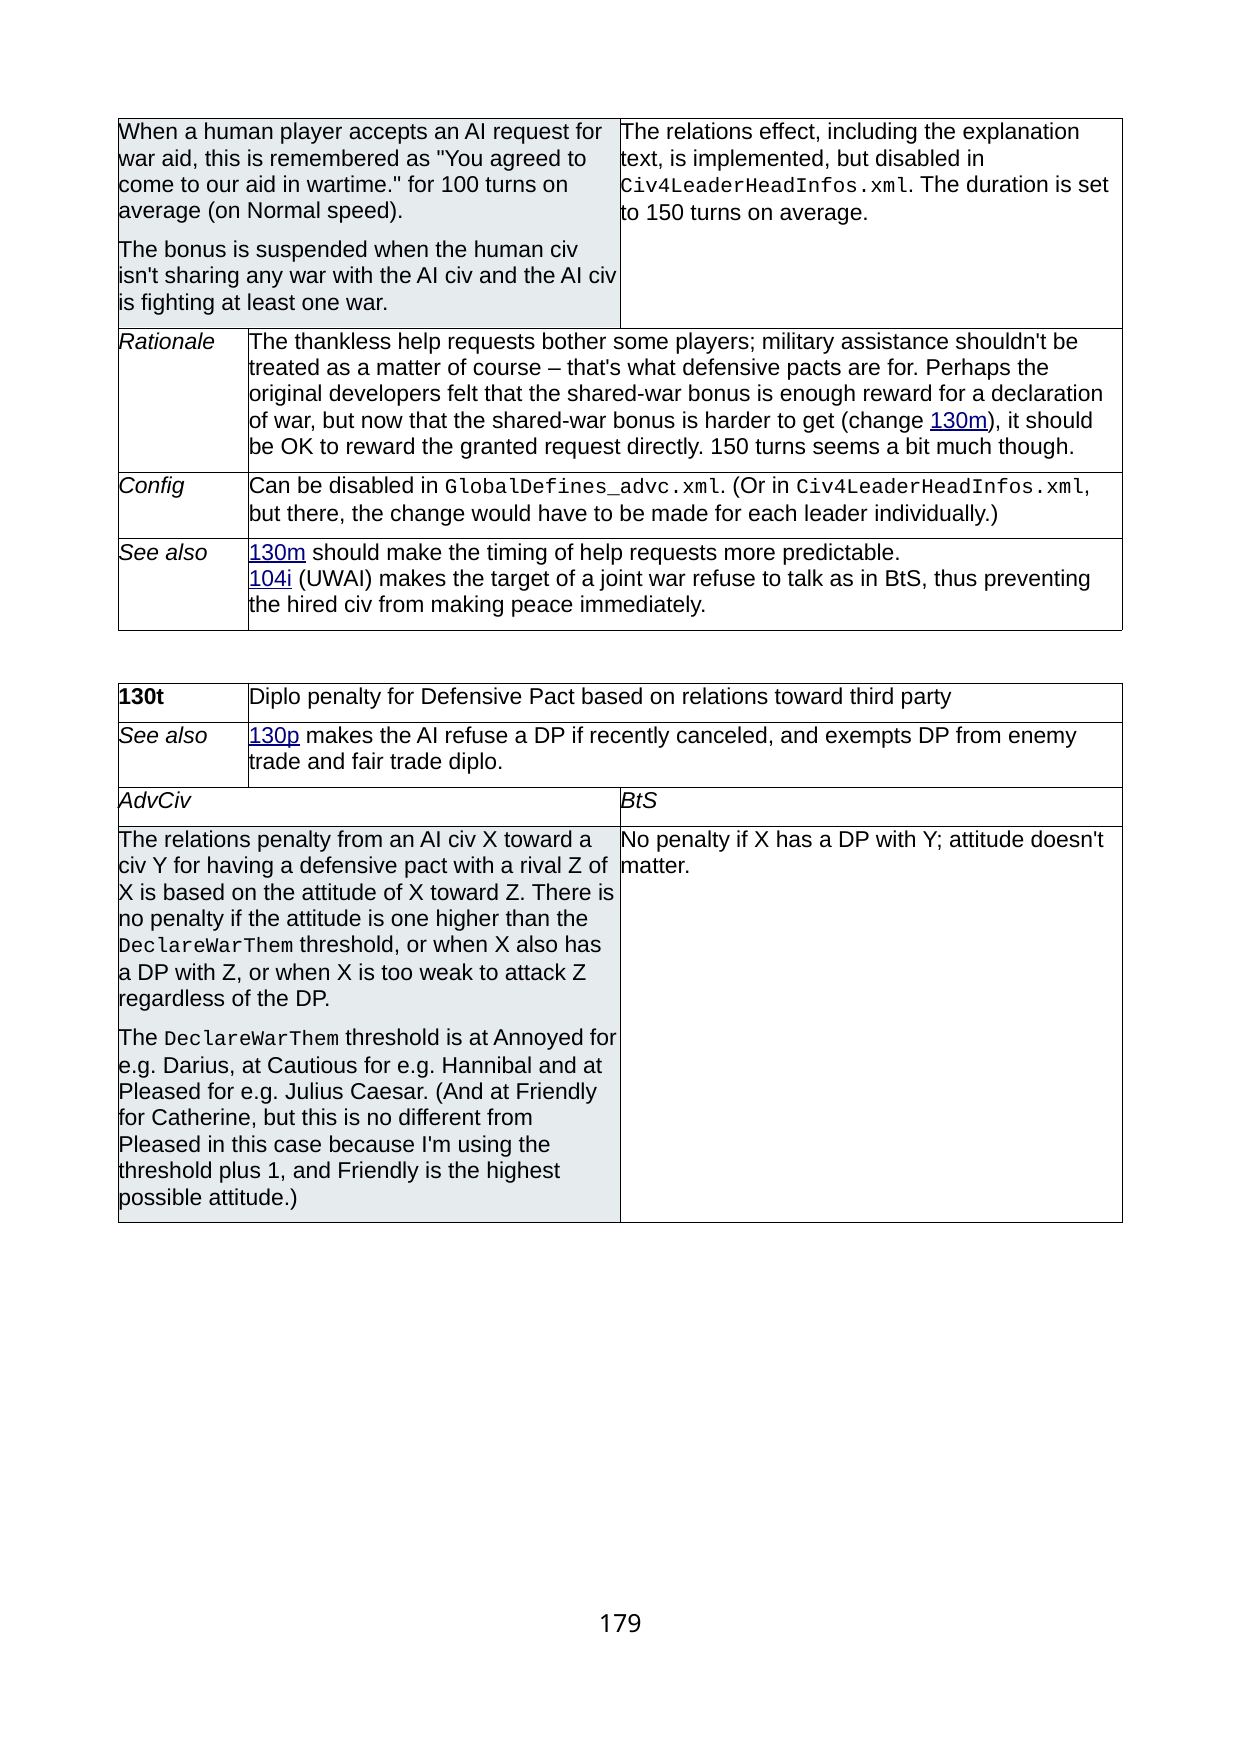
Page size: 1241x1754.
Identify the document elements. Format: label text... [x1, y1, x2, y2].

table_cell Config [119, 473, 248, 538]
table_cell See also [119, 723, 248, 787]
table_cell Rationale [119, 329, 248, 472]
table_cell BtS [621, 788, 1122, 826]
table_cell 130p makes the AI refuse a DP if recently canceled, and exempts DP from enemy trade and fair trade diplo. [249, 723, 1122, 787]
table_cell Can be disabled in GlobalDefines_advc.xml. (Or in Civ4LeaderHeadInfos.xml, but there, the change would have to be made for each leader individually.) [249, 473, 1122, 538]
table_cell 130m should make the timing of help requests more predictable. 104i (UWAI) makes the target of a joint war refuse to talk as in BtS, thus preventing the hired civ from making peace immediately. [249, 539, 1122, 630]
table_cell No penalty if X has a DP with Y; attitude doesn't matter. [621, 827, 1122, 1222]
table_cell The relations effect, including the explanation text, is implemented, but disabled in Civ4LeaderHeadInfos.xml. The duration is set to 150 turns on average. [621, 119, 1122, 327]
table_cell The thankless help requests bother some players; military assistance shouldn't be treated as a matter of course – that's what defensive pacts are for. Perhaps the original developers felt that the shared-war bonus is enough reward for a declaration of war, but now that the shared-war bonus is harder to get (change 130m), it should be OK to reward the granted request directly. 150 turns seems a bit much though. [249, 329, 1122, 472]
table_header 130t [119, 684, 248, 722]
table_header Diplo penalty for Defensive Pact based on relations toward third party [249, 684, 1122, 722]
table_cell When a human player accepts an AI request for war aid, this is remembered as "You agreed to come to our aid in wartime." for 100 turns on average (on Normal speed). The bonus is suspended when the human civ isn't sharing any war with the AI civ and the AI civ is fighting at least one war. [119, 119, 620, 327]
table_cell The relations penalty from an AI civ X toward a civ Y for having a defensive pact with a rival Z of X is based on the attitude of X toward Z. There is no penalty if the attitude is one higher than the DeclareWarThem threshold, or when X also has a DP with Z, or when X is too weak to attack Z regardless of the DP. The DeclareWarThem threshold is at Annoyed for e.g. Darius, at Cautious for e.g. Hannibal and at Pleased for e.g. Julius Caesar. (And at Friendly for Catherine, but this is no different from Pleased in this case because I'm using the threshold plus 1, and Friendly is the highest possible attitude.) [119, 827, 620, 1222]
table_cell AdvCiv [119, 788, 620, 826]
table_cell See also [119, 539, 248, 630]
